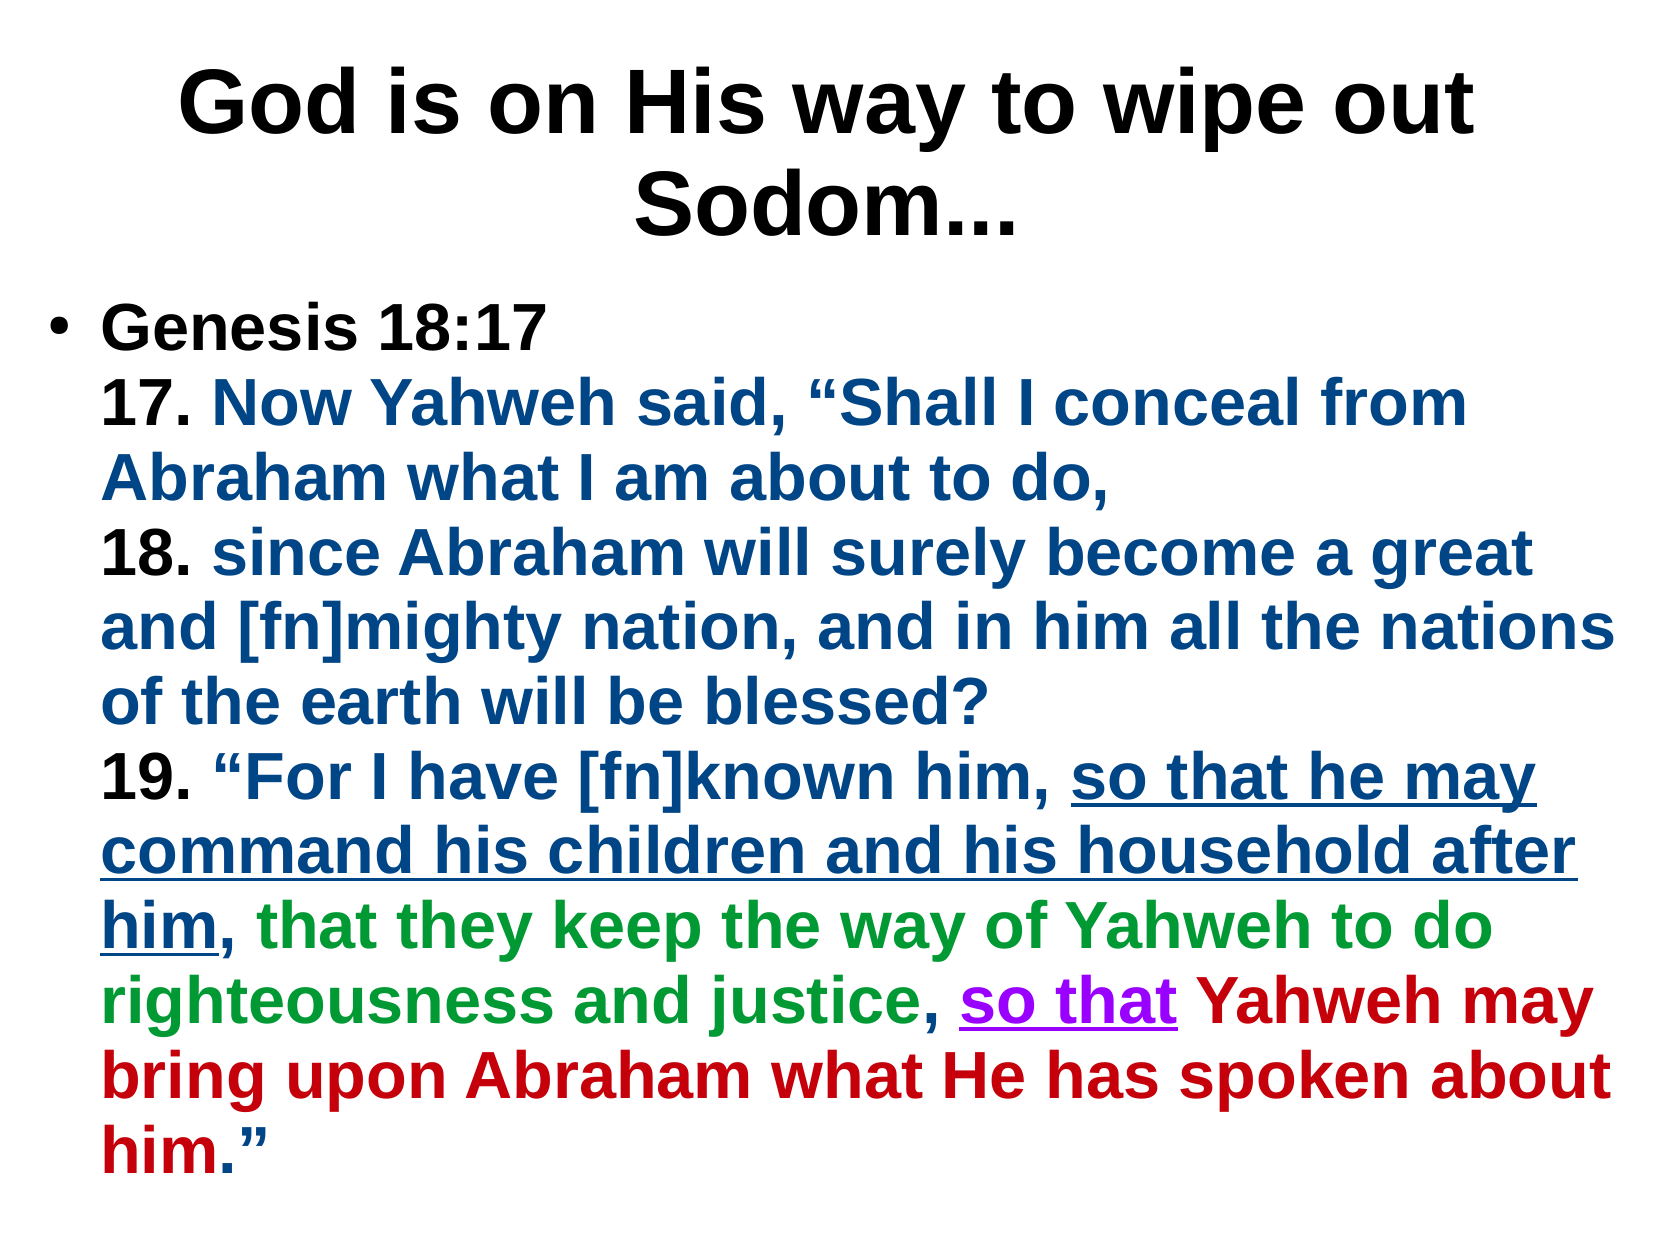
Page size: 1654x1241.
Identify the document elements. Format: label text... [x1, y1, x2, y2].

list Genesis 18:17 17. Now Yahweh said, “Shall I conceal from Abraham what I am about to do, 18. since Abraham will surely become a great and [fn]mighty nation, and in him all the nations of the earth will be blessed? 19. “For I have [fn]known him, so that he may command his children and his household after him, that they keep the way of Yahweh to do righteousness and justice, so that Yahweh may bring upon Abraham what He has spoken about him.” [29, 290, 1625, 1188]
title God is on His way to wipe out Sodom... [82, 49, 1571, 257]
